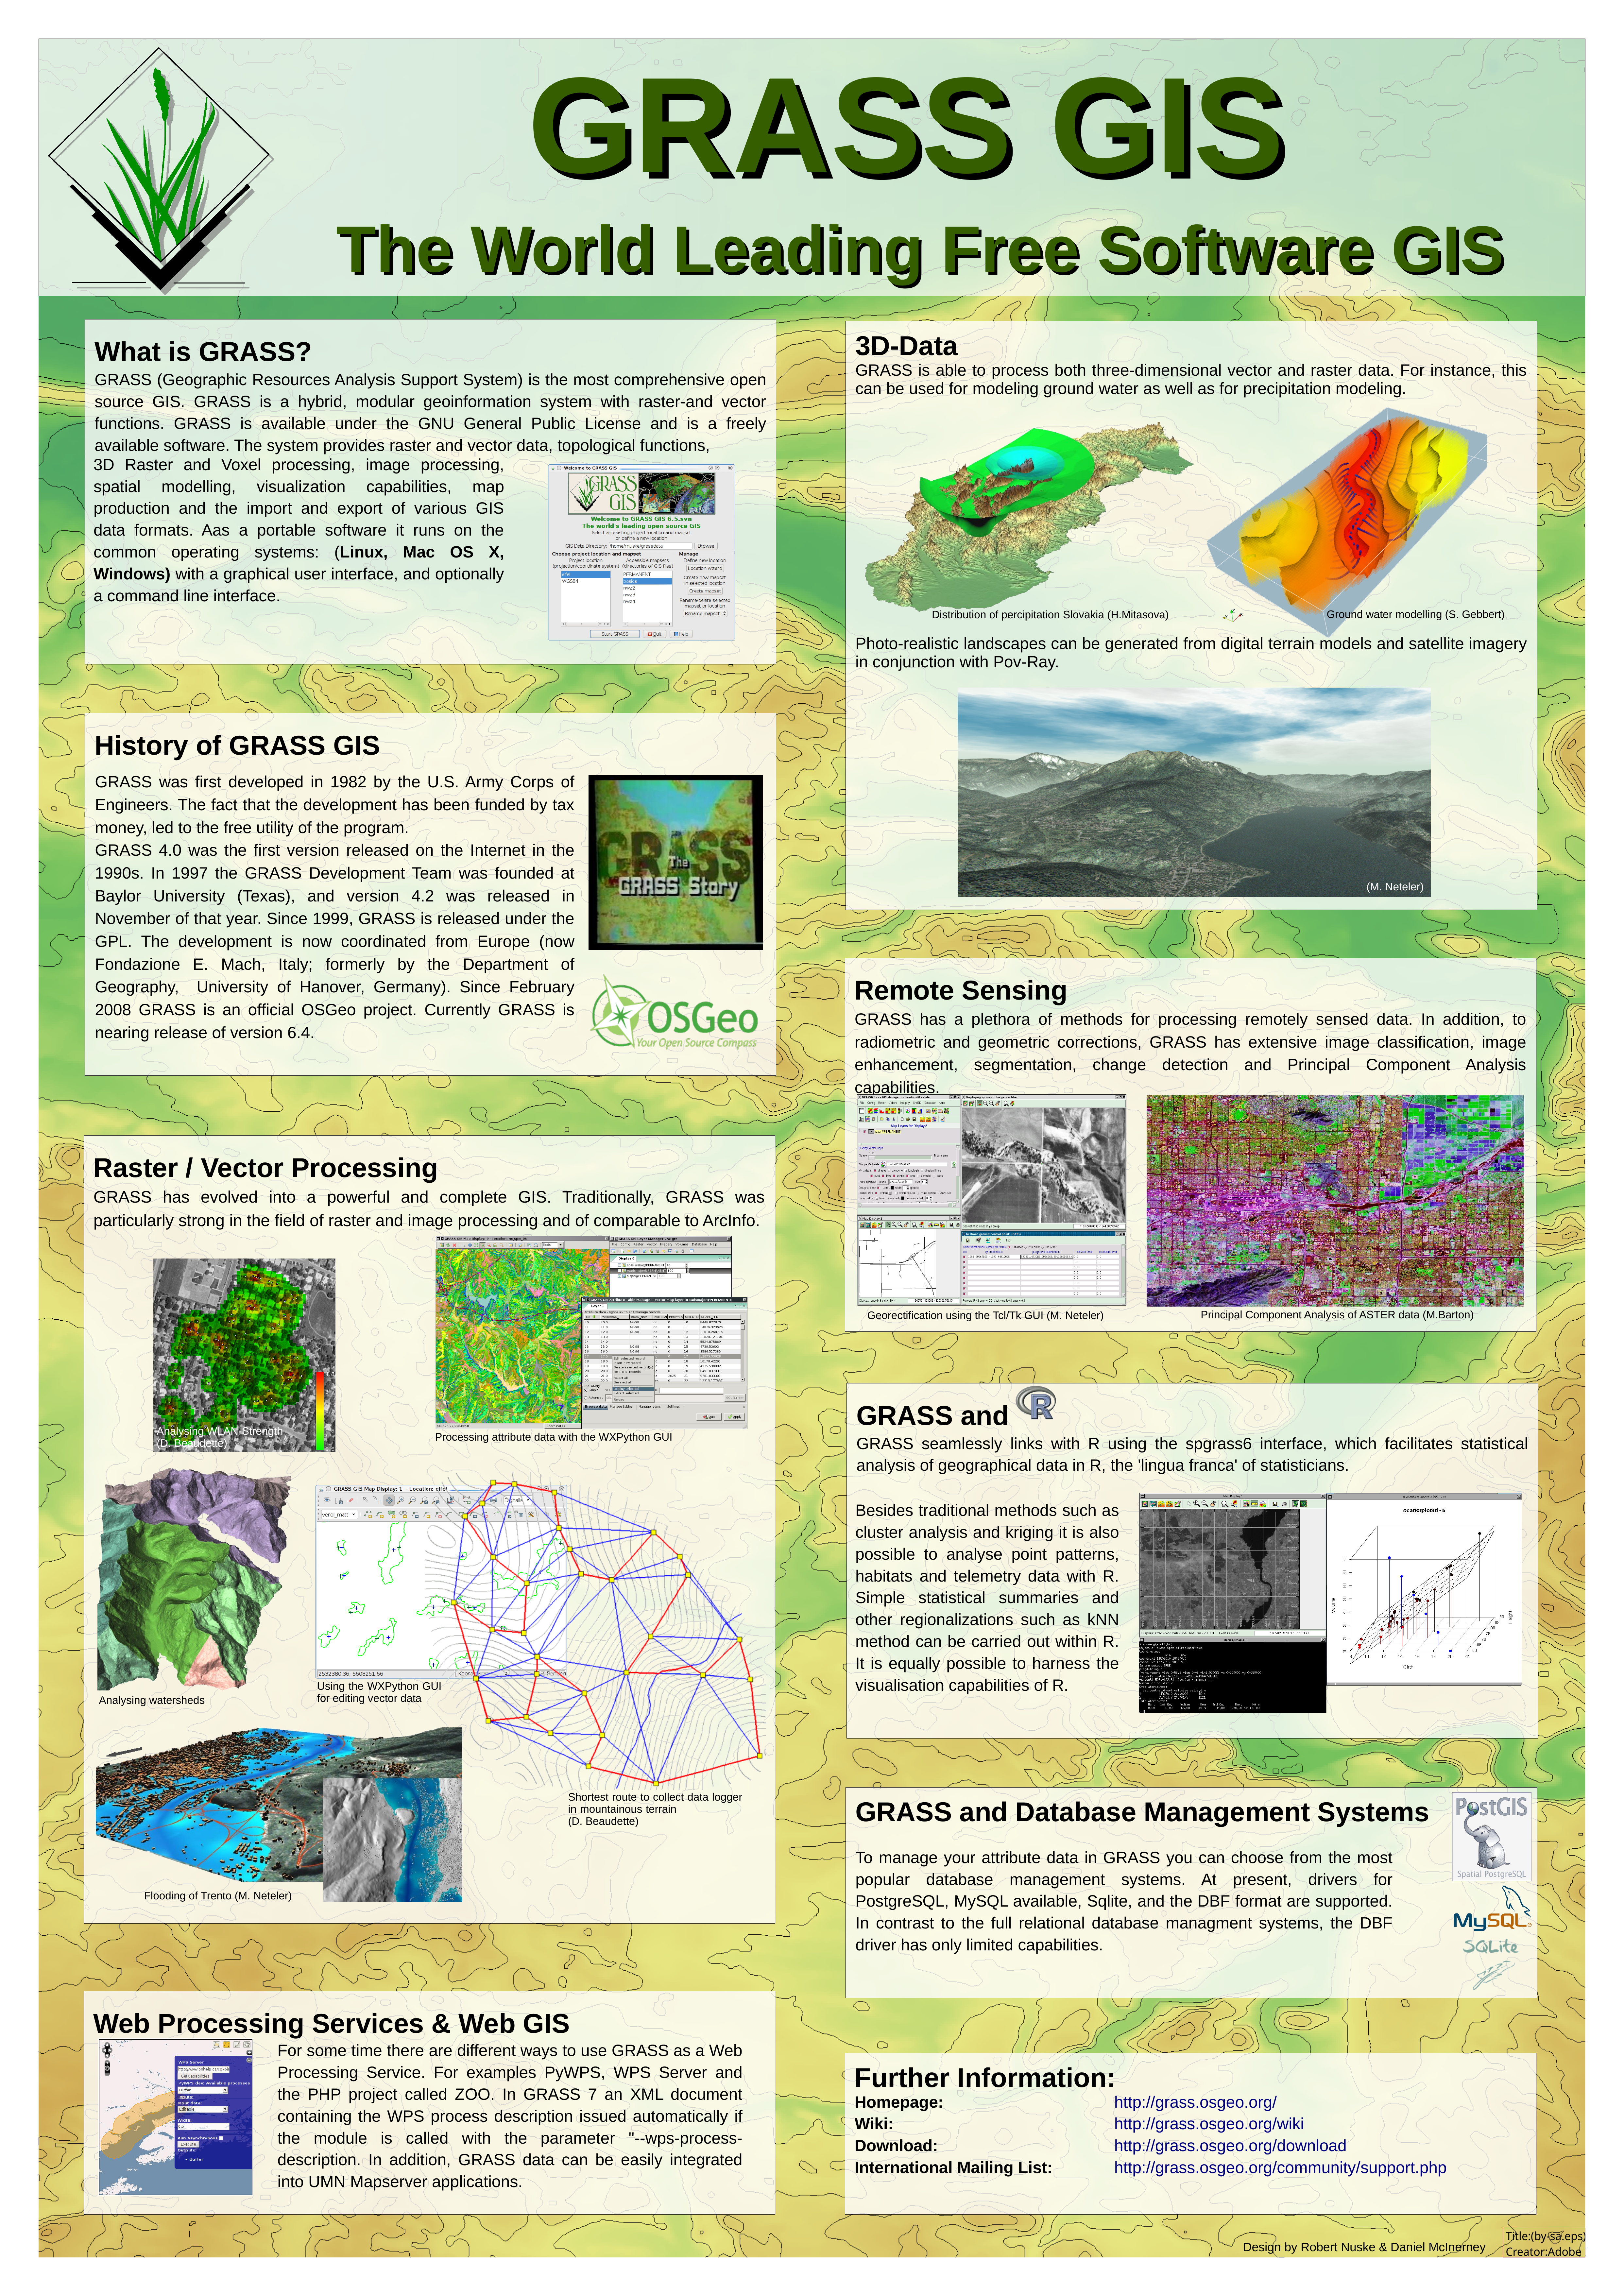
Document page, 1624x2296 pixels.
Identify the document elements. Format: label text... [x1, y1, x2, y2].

text_box For some time there are different ways to use GRASS as a Web Processing Service. For examples PyWPS, WPS Server and the PHP project called ZOO. In GRASS 7 an XML document containing the WPS process description issued automatically if the module is called with the parameter "--wps-process-description. In addition, GRASS data can be easily integrated into UMN Mapserver applications. [268, 2028, 753, 2199]
text_box GRASS and GRASS seamlessly links with R using the spgrass6 interface, which facilitates statistical analysis of geographical data in R, the 'lingua franca' of statisticians. [846, 1383, 1538, 1739]
text_box GRASS was first developed in 1982 by the U.S. Army Corps of Engineers. The fact that the development has been funded by tax money, led to the free utility of the program. GRASS 4.0 was the first version released on the Internet in the 1990s. In 1997 the GRASS Development Team was founded at Baylor University (Texas), and version 4.2 was released in November of that year. Since 1999, GRASS is released under the GPL. The development is now coordinated from Europe (now Fondazione E. Mach, Italy; formerly by the Department of Geography, University of Hanover, Germany). Since February 2008 GRASS is an official OSGeo project. Currently GRASS is nearing release of version 6.4. [85, 758, 585, 1070]
text_box Using the WXPython GUI for editing vector data [316, 1679, 425, 1708]
text_box Web Processing Services & Web GIS [84, 1991, 775, 2215]
text_box Processing attribute data with the WXPython GUI [434, 1430, 703, 1450]
text_box Analysing watersheds [98, 1693, 268, 1729]
text_box Analysing WLAN-Strength (D. Beaudette) [156, 1424, 330, 1449]
text_box Design by Robert Nuske & Daniel McInerney [1233, 2230, 1495, 2264]
text_box Georectification using the Tcl/Tk GUI (M. Neteler) [866, 1308, 1124, 1325]
text_box Flooding of Trento (M. Neteler) [143, 1889, 446, 1924]
text_box Shortest route to collect data logger in mountainous terrain (D. Beaudette) [558, 1790, 752, 1841]
text_box 3D Raster and Voxel processing, image processing, spatial modelling, visualization capabilities, map production and the import and export of various GIS data formats. Aas a portable software it runs on the common operating systems: (Linux, Mac OS X, Windows) with a graphical user interface, and optionally a command line interface. [84, 442, 514, 632]
text_box History of GRASS GIS [85, 713, 776, 1076]
text_box 3D-Data GRASS is able to process both three-dimensional vector and raster data. For instance, this can be used for modeling ground water as well as for precipitation modeling. Photo-realistic landscapes can be generated from digital terrain models and satellite imagery in conjunction with Pov-Ray. [846, 321, 1537, 910]
text_box Ground water modelling (S. Gebbert) [1317, 599, 1532, 633]
text_box GRASS and Database Management Systems [846, 1787, 1537, 1998]
text_box To manage your attribute data in GRASS you can choose from the most popular database management systems. At present, drivers for PostgreSQL, MySQL available, Sqlite, and the DBF format are supported. In contrast to the full relational database managment systems, the DBF driver has only limited capabilities. [846, 1835, 1412, 1975]
text_box (M. Neteler) [1357, 871, 1436, 903]
text_box Further Information: Homepage: http://grass.osgeo.org/ Wiki: http://grass.osgeo.org/wiki Download: http://grass.osgeo.org/download International Mailing List: http://grass.osgeo.org/community/support.php [845, 2053, 1536, 2215]
text_box Principal Component Analysis of ASTER data (M.Barton) [1200, 1308, 1487, 1324]
text_box Raster / Vector Processing GRASS has evolved into a powerful and complete GIS. Traditionally, GRASS was particularly strong in the field of raster and image processing and of comparable to ArcInfo. [84, 1135, 775, 1924]
picture [46, 46, 270, 291]
text_box Distribution of percipitation Slovakia (H.Mitasova) [922, 599, 1204, 631]
text_box What is GRASS? GRASS (Geographic Resources Analysis Support System) is the most comprehensive open source GIS. GRASS is a hybrid, modular geoinformation system with raster-and vector functions. GRASS is available under the GNU General Public License and is a freely available software. The system provides raster and vector data, topological functions, [85, 319, 776, 664]
picture [39, 296, 1585, 2257]
text_box GRASS GIS The World Leading Free Software GIS [39, 39, 1585, 296]
text_box Besides traditional methods such as cluster analysis and kriging it is also possible to analyse point patterns, habitats and telemetry data with R. Simple statistical summaries and other regionalizations such as kNN method can be carried out within R. It is equally possible to harness the visualisation capabilities of R. [846, 1488, 1129, 1718]
text_box Remote Sensing GRASS has a plethora of methods for processing remotely sensed data. In addition, to radiometric and geometric corrections, GRASS has extensive image classification, image enhancement, segmentation, change detection and Principal Component Analysis capabilities. [845, 958, 1536, 1332]
